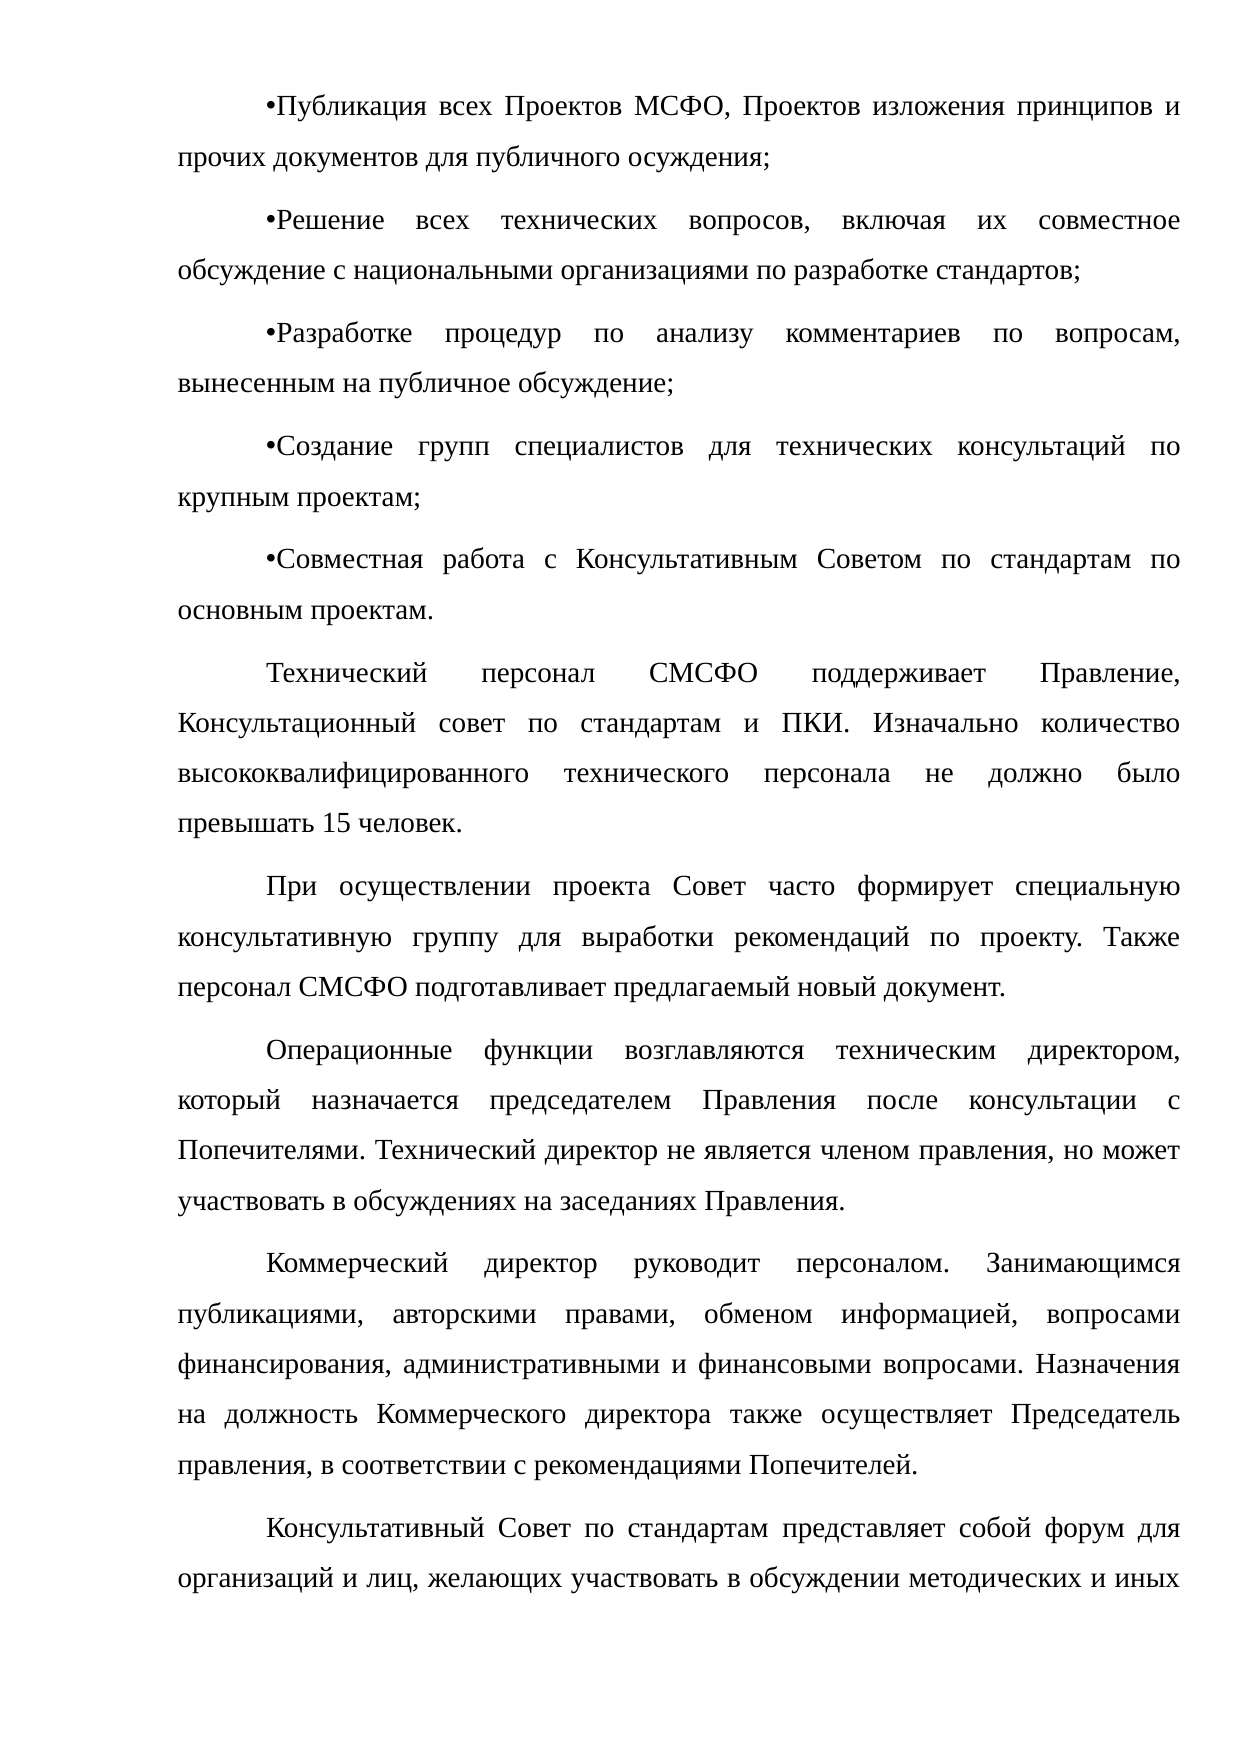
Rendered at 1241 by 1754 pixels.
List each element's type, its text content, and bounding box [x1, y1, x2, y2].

list Решение всех технических вопросов, включая их совместное обсуждение с национальными организациями по разработке стандартов; [177, 202, 1181, 286]
list Создание групп специалистов для технических консультаций по крупным проектам; [177, 428, 1181, 512]
list Разработке процедур по анализу комментариев по вопросам, вынесенным на публичное обсуждение; [177, 315, 1181, 399]
text При осуществлении проекта Совет часто формирует специальную консультативную группу для выработки рекомендаций по проекту. Также персонал СМСФО подготавливает предлагаемый новый документ. [177, 868, 1181, 1003]
text Коммерческий директор руководит персоналом. Занимающимся публикациями, авторскими правами, обменом информацией, вопросами финансирования, административными и финансовыми вопросами. Назначения на должность Коммерческого директора также осуществляет Председатель правления, в соответствии с рекомендациями Попечителей. [177, 1246, 1181, 1480]
list Публикация всех Проектов МСФО, Проектов изложения принципов и прочих документов для публичного осуждения; [177, 88, 1181, 172]
text Технический персонал СМСФО поддерживает Правление, Консультационный совет по стандартам и ПКИ. Изначально количество высококвалифицированного технического персонала не должно было превышать 15 человек. [177, 655, 1181, 839]
list Совместная работа с Консультативным Советом по стандартам по основным проектам. [177, 541, 1181, 625]
text Консультативный Совет по стандартам представляет собой форум для организаций и лиц, желающих участвовать в обсуждении методических и иных [177, 1510, 1181, 1593]
text Операционные функции возглавляются техническим директором, который назначается председателем Правления после консультации с Попечителями. Технический директор не является членом правления, но может участвовать в обсуждениях на заседаниях Правления. [177, 1032, 1181, 1216]
